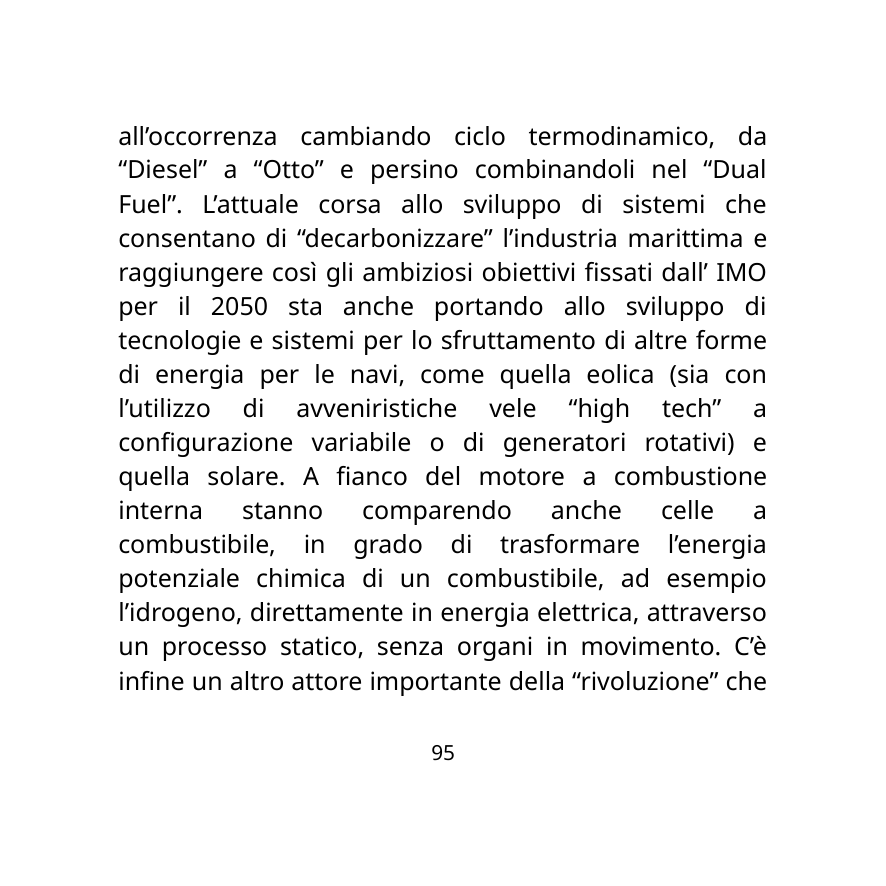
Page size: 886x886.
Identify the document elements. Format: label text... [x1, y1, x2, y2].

text all’occorrenza cambiando ciclo termodinamico, da “Diesel” a “Otto” e persino combinandoli nel “Dual Fuel”. L’attuale corsa allo sviluppo di sistemi che consentano di “decarbonizzare” l’industria marittima e raggiungere così gli ambiziosi obiettivi fissati dall’ IMO per il 2050 sta anche portando allo sviluppo di tecnologie e sistemi per lo sfruttamento di altre forme di energia per le navi, come quella eolica (sia con l’utilizzo di avveniristiche vele “high tech” a configurazione variabile o di generatori rotativi) e quella solare. A fianco del motore a combustione interna stanno comparendo anche celle a combustibile, in grado di trasformare l’energia potenziale chimica di un combustibile, ad esempio l’idrogeno, direttamente in energia elettrica, attraverso un processo statico, senza organi in movimento. C’è infine un altro attore importante della “rivoluzione” che [118, 118, 768, 697]
